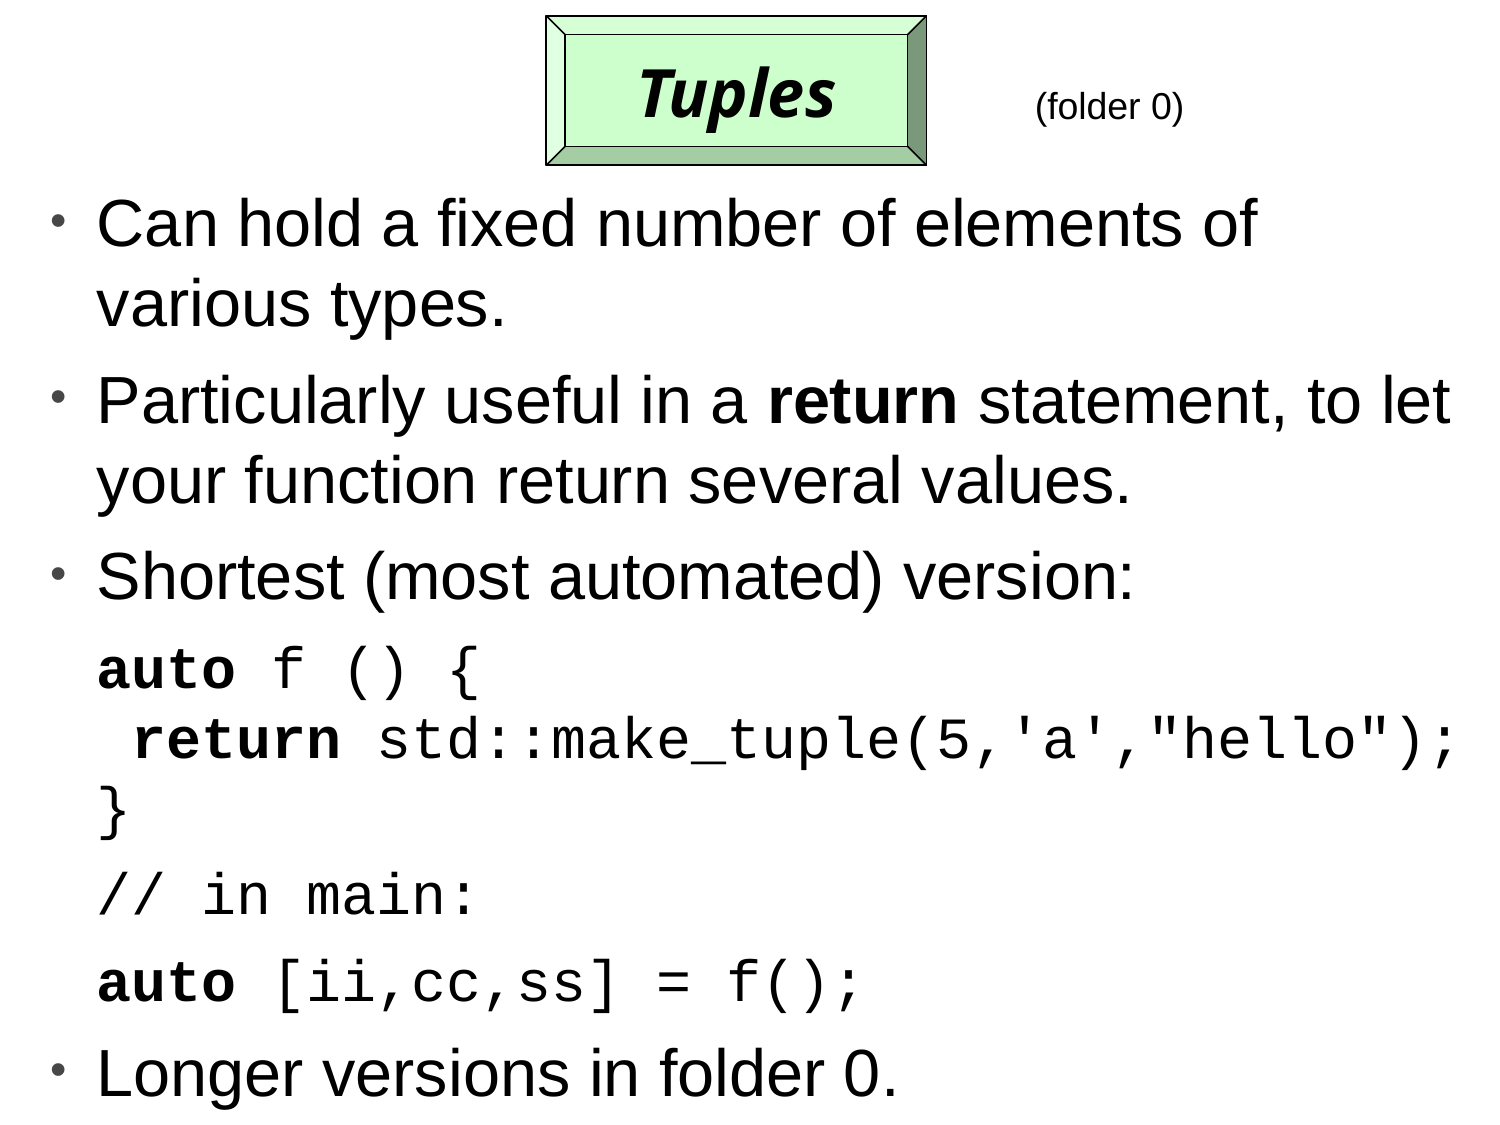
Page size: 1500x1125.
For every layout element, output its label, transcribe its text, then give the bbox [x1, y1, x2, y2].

list Can hold a fixed number of elements of various types. Particularly useful in a return statement, to let your function return several values. Shortest (most automated) version: auto f () { return std::make_tuple(5,'a',"hello"); } // in main: auto [ii,cc,ss] = f(); Longer versions in folder 0. [50, 179, 1468, 1112]
text_box Tuples [579, 40, 894, 141]
text_box (folder 0) [1020, 78, 1471, 136]
picture [545, 15, 932, 171]
